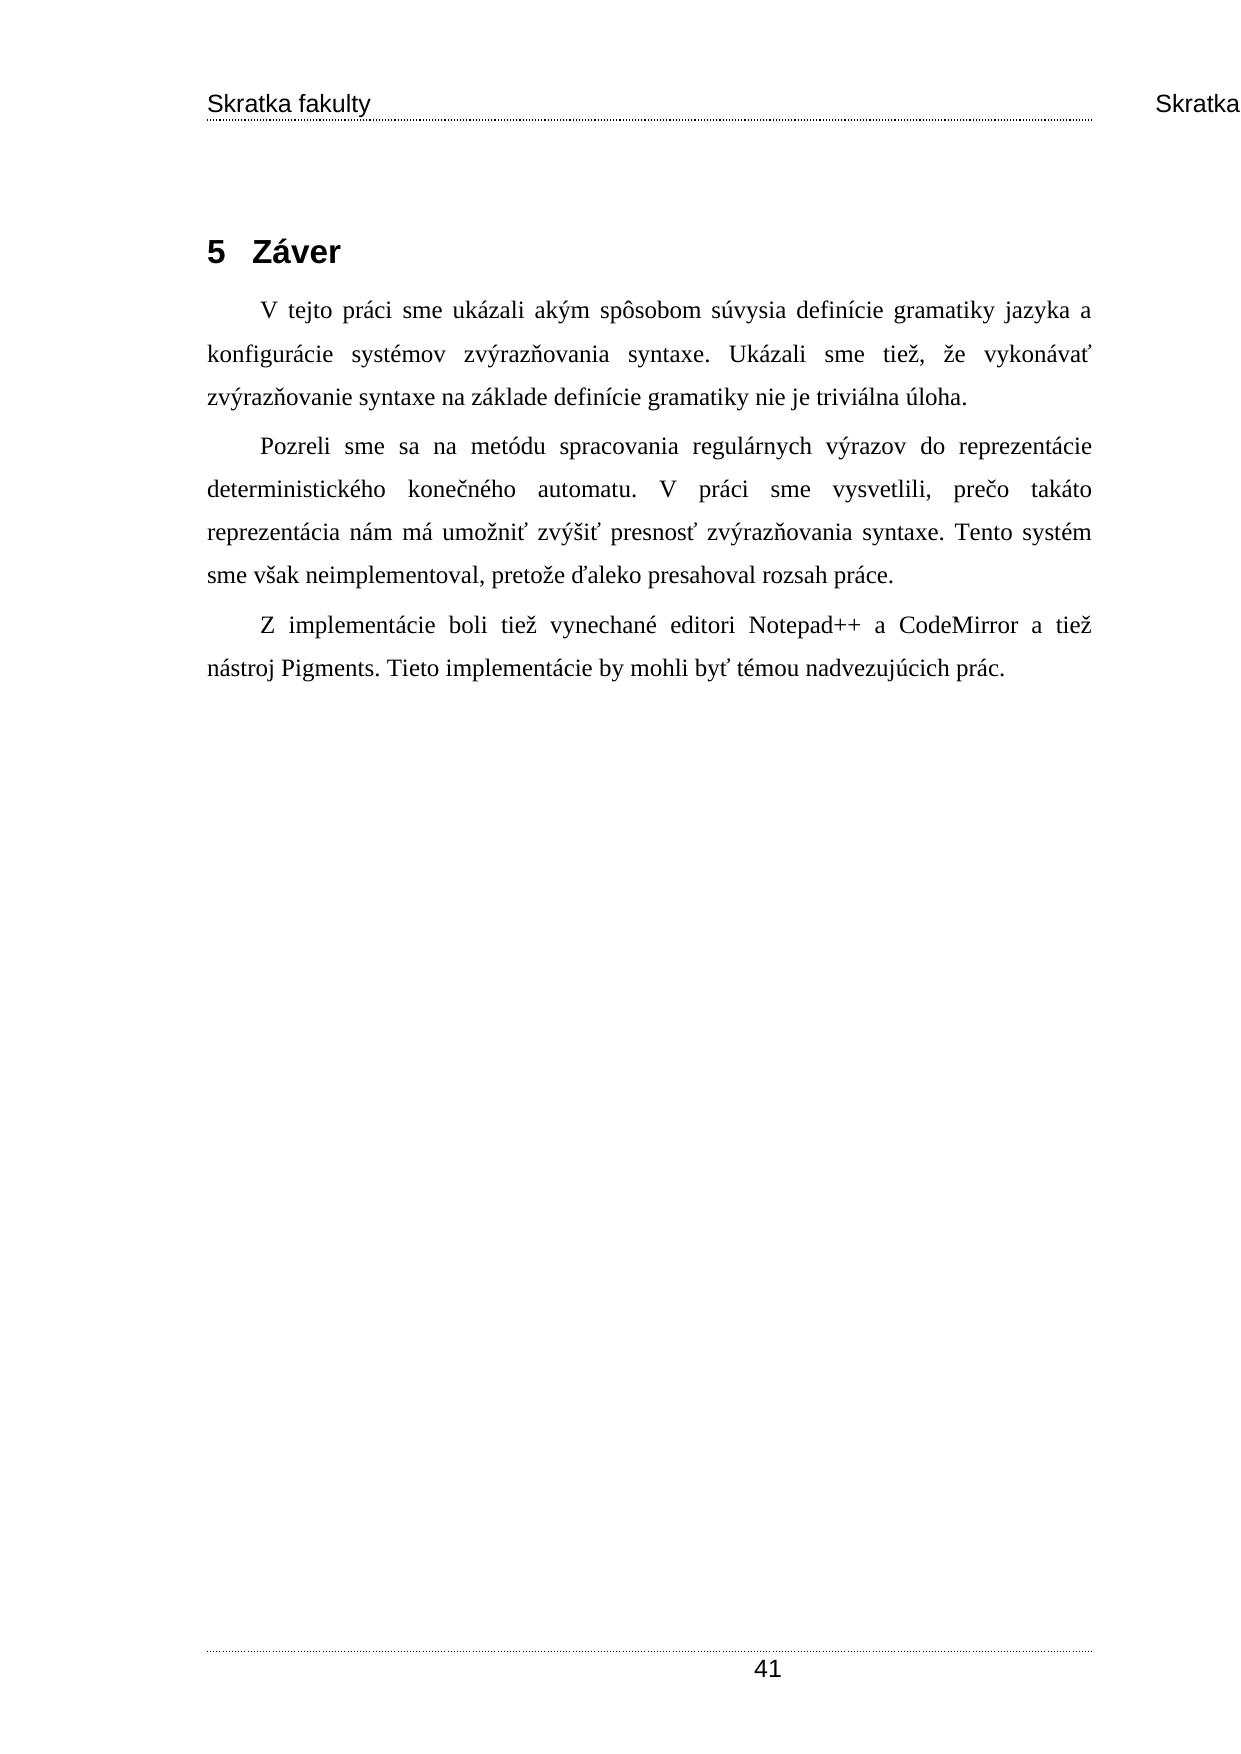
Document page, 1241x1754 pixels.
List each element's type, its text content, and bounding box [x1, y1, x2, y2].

text Z implementácie boli tiež vynechané editori Notepad++ a CodeMirror a tiež nástroj Pigments. Tieto implementácie by mohli byť témou nadvezujúcich prác. [207, 610, 1092, 682]
text V tejto práci sme ukázali akým spôsobom súvysia definície gramatiky jazyka a konfigurácie systémov zvýrazňovania syntaxe. Ukázali sme tiež, že vykonávať zvýrazňovanie syntaxe na základe definície gramatiky nie je triviálna úloha. [207, 296, 1092, 411]
text Pozreli sme sa na metódu spracovania regulárnych výrazov do reprezentácie deterministického konečného automatu. V práci sme vysvetlili, prečo takáto reprezentácia nám má umožniť zvýšiť presnosť zvýrazňovania syntaxe. Tento systém sme však neimplementoval, pretože ďaleko presahoval rozsah práce. [207, 431, 1092, 589]
list Záver [207, 232, 1092, 270]
